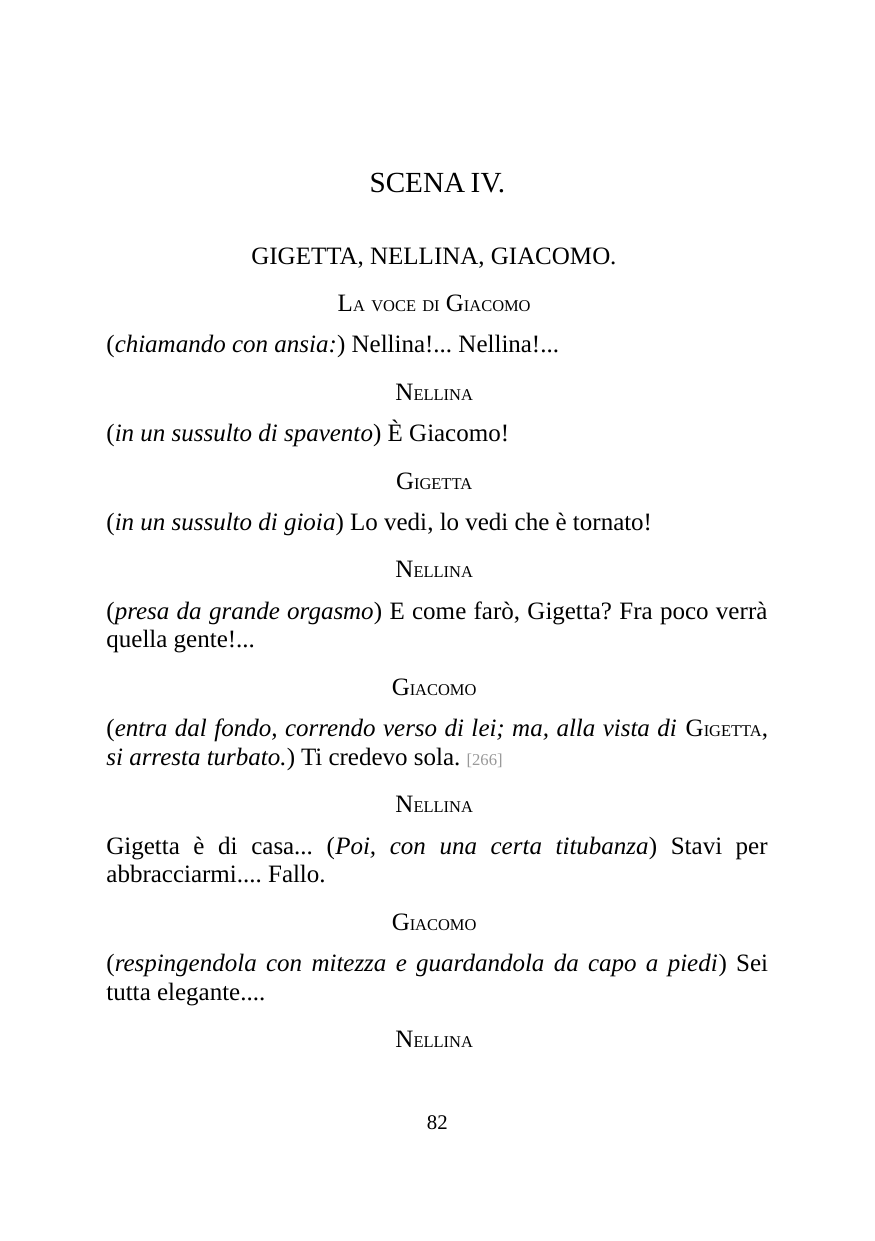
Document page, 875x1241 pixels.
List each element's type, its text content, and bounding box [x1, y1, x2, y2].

text Giacomo [106, 907, 768, 936]
text (entra dal fondo, correndo verso di lei; ma, alla vista di Gigetta, si arresta turbato.) Ti credevo sola. [266] [106, 713, 768, 771]
text Nellina [106, 789, 768, 818]
text Nellina [106, 377, 768, 406]
text Gigetta è di casa... (Poi, con una certa titubanza) Stavi per abbracciarmi.... Fallo. [106, 831, 768, 888]
text (respingendola con mitezza e guardandola da capo a piedi) Sei tutta elegante.... [106, 948, 768, 1006]
text Nellina [106, 1024, 768, 1053]
text (presa da grande orgasmo) E come farò, Gigetta? Fra poco verrà quella gente!... [106, 596, 768, 653]
text (chiamando con ansia:) Nellina!... Nellina!... [106, 329, 768, 358]
text (in un sussulto di spavento) È Giacomo! [106, 418, 768, 447]
text Giacomo [106, 672, 768, 701]
text Nellina [106, 554, 768, 583]
text Gigetta [106, 466, 768, 494]
text (in un sussulto di gioia) Lo vedi, lo vedi che è tornato! [106, 507, 768, 536]
text GIGETTA, NELLINA, GIACOMO. [106, 241, 768, 269]
subtitle SCENA IV. [106, 165, 768, 199]
text La voce di Giacomo [106, 288, 768, 317]
